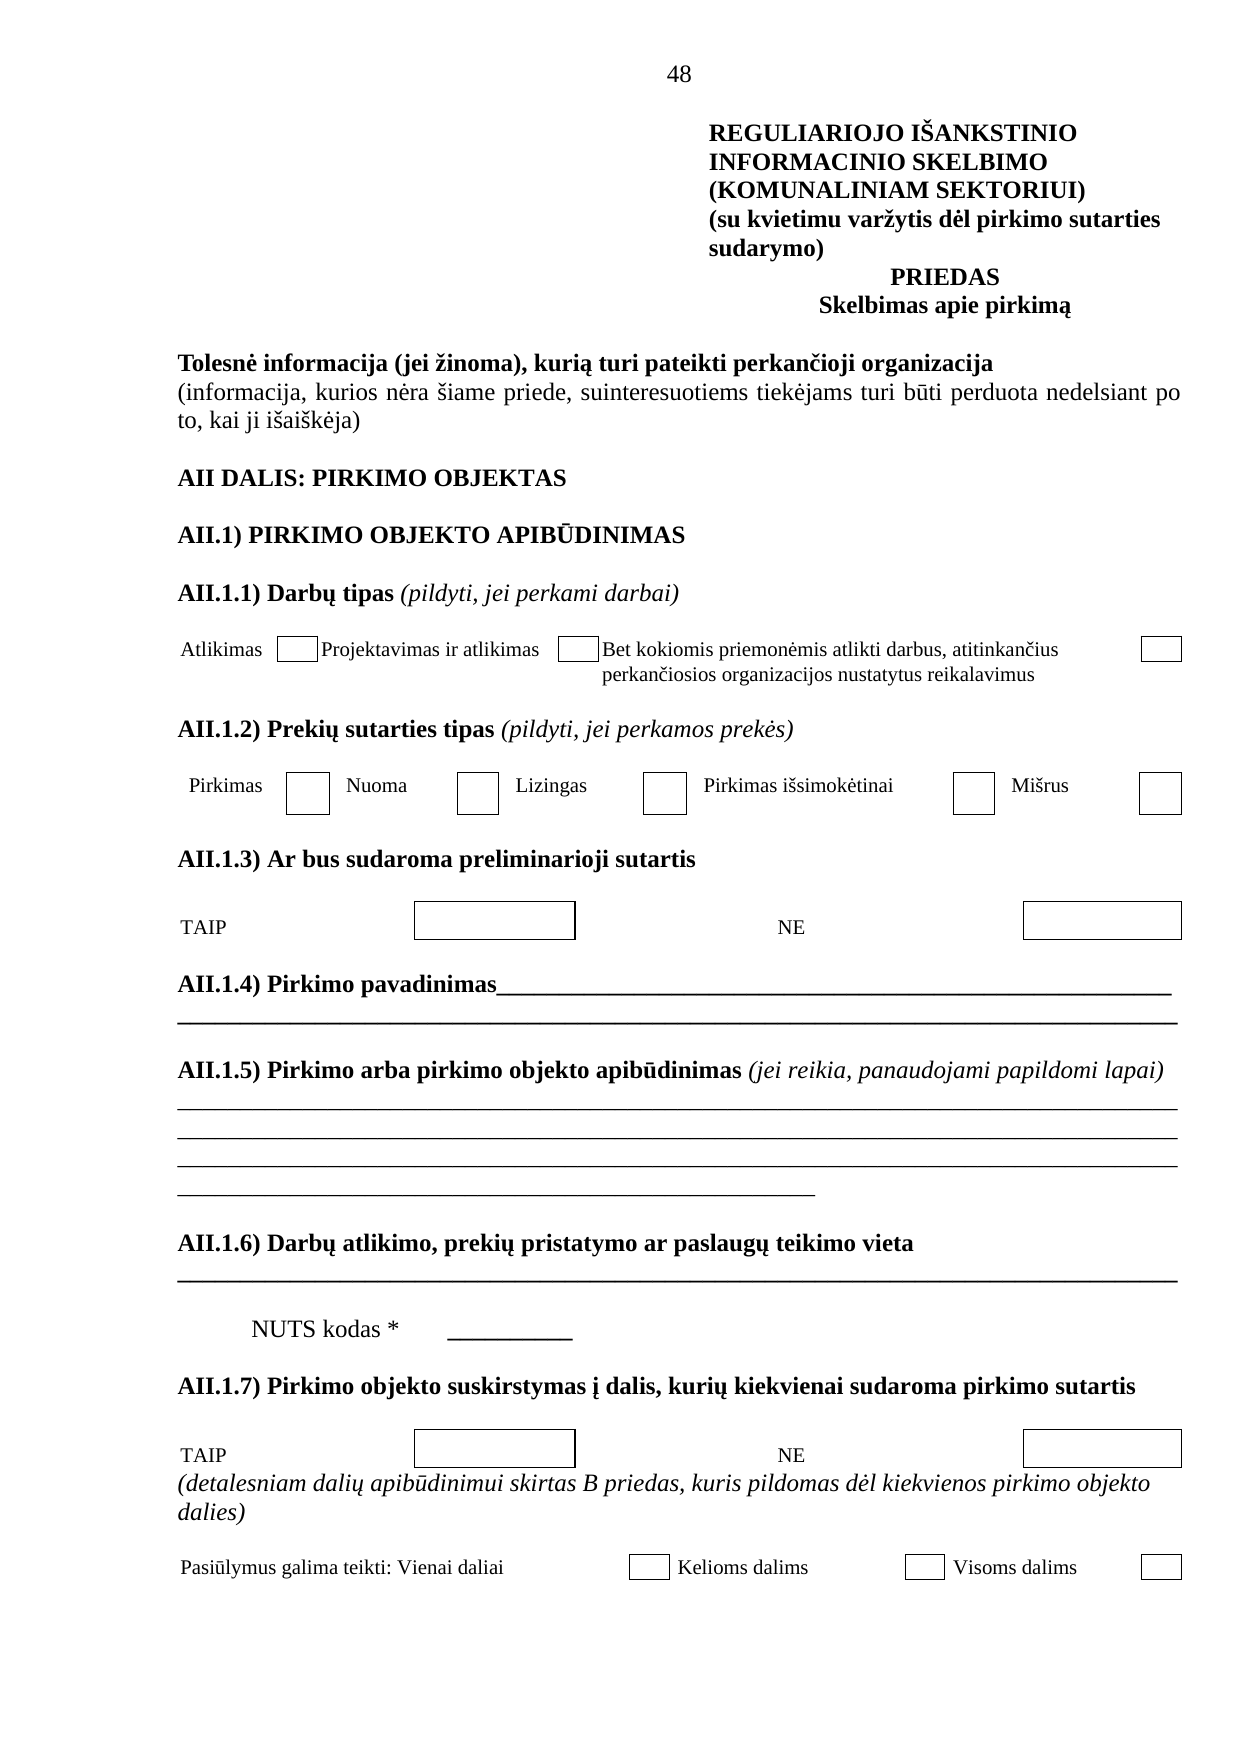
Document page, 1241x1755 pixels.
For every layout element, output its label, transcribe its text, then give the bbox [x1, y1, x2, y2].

table_header [1140, 773, 1181, 814]
table_header [1142, 1555, 1181, 1579]
table_cell [1141, 662, 1181, 686]
table_header [287, 773, 329, 814]
text Tolesnė informacija (jei žinoma), kurią turi pateikti perkančioji organizacija [177, 348, 1181, 377]
table_header Lizingas [499, 772, 643, 814]
table_header Projektavimas ir atlikimas [318, 636, 558, 661]
text AII.1) PIRKIMO OBJEKTO APIBŪDINIMAS [177, 521, 1099, 549]
table_header [630, 1555, 669, 1579]
table_cell [559, 662, 599, 686]
text AII.1.4) Pirkimo pavadinimas______________________________________________________ [177, 969, 1181, 998]
table_header Bet kokiomis priemonėmis atlikti darbus, atitinkančius [599, 636, 1141, 661]
text AII.1.5) Pirkimo arba pirkimo objekto apibūdinimas (jei reikia, panaudojami papildomi lapai) [177, 1055, 1181, 1084]
text AII DALIS: PIRKIMO OBJEKTAS [177, 463, 1099, 492]
table_header [906, 1555, 944, 1579]
text (KOMUNALINIAM SEKTORIUI) [177, 176, 1181, 204]
table_header [559, 637, 598, 661]
table_header [1024, 1430, 1181, 1467]
text ________________________________________________________________________________ [177, 998, 1181, 1026]
table_header [415, 1430, 574, 1467]
table_header NE [775, 1429, 1023, 1467]
table_header Pirkimas [177, 772, 286, 814]
table_header [644, 773, 686, 814]
table_cell [318, 661, 559, 686]
table_cell [278, 662, 318, 686]
text AII.1.3) Ar bus sudaroma preliminarioji sutartis [177, 844, 1181, 872]
table_header Atlikimas [177, 636, 277, 661]
text NUTS kodas * __________ [177, 1314, 1181, 1343]
table_header NE [775, 901, 1023, 939]
table_header [1142, 637, 1181, 661]
text sudarymo) [177, 233, 1181, 262]
table_cell perkančiosios organizacijos nustatytus reikalavimus [599, 661, 1141, 686]
table_header [954, 773, 994, 814]
text AII.1.6) Darbų atlikimo, prekių pristatymo ar paslaugų teikimo vieta [177, 1228, 1181, 1256]
table_header [278, 637, 317, 661]
table_header Nuoma [330, 772, 457, 814]
table_header TAIP [177, 1429, 414, 1467]
text AII.1.7) Pirkimo objekto suskirstymas į dalis, kurių kiekvienai sudaroma pirkimo sutartis [177, 1371, 1181, 1400]
table_header TAIP [177, 901, 414, 939]
table_header [458, 773, 498, 814]
table_header [576, 901, 774, 939]
table_header Mišrus [995, 772, 1139, 814]
text AII.1.2) Prekių sutarties tipas (pildyti, jei perkamos prekės) [177, 714, 1099, 743]
text (informacija, kurios nėra šiame priede, suinteresuotiems tiekėjams turi būti perduota nedelsiant po to, kai ji išaiškėja) [177, 377, 1181, 434]
table_header Visoms dalims [945, 1554, 1141, 1579]
table_header Pirkimas išsimokėtinai [687, 772, 953, 814]
text PRIEDAS [177, 262, 1181, 291]
text (su kvietimu varžytis dėl pirkimo sutarties [177, 204, 1181, 233]
text REGULIARIOJO IŠANKSTINIO [709, 118, 1181, 147]
text ___________________________________________________________________________________________________________________________________________________________________________________________________________________________________________________________________________________________________ [177, 1084, 1181, 1199]
table_header Kelioms dalims [670, 1554, 905, 1579]
text Skelbimas apie pirkimą [177, 291, 1181, 319]
table_header [576, 1429, 774, 1467]
table_header [415, 902, 574, 939]
table_header [1024, 902, 1181, 939]
text AII.1.1) Darbų tipas (pildyti, jei perkami darbai) [177, 578, 1181, 607]
text ________________________________________________________________________________ [177, 1256, 1181, 1285]
text INFORMACINIO SKELBIMO [177, 147, 1181, 176]
table_header Pasiūlymus galima teikti: Vienai daliai [177, 1554, 629, 1579]
table_cell [177, 661, 278, 686]
text (detalesniam dalių apibūdinimui skirtas B priedas, kuris pildomas dėl kiekvienos pirkimo objekto dalies) [177, 1468, 1181, 1526]
